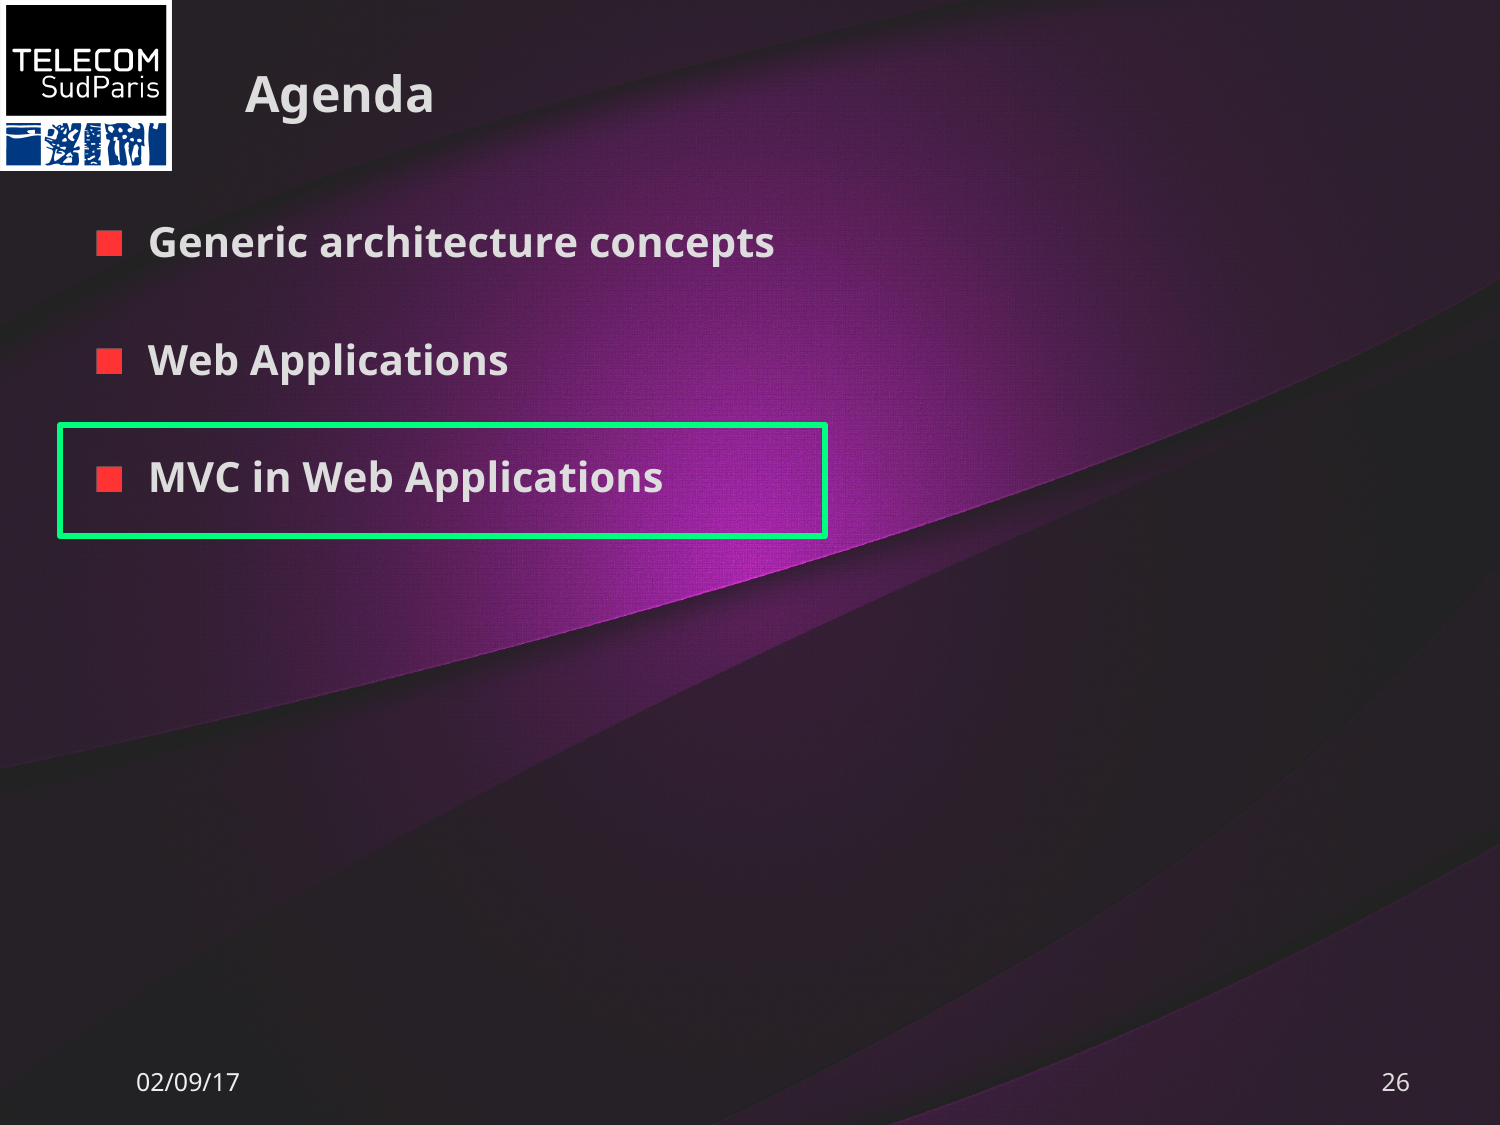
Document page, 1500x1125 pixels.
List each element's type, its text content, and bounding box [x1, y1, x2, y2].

title Agenda [230, 19, 1429, 165]
list Generic architecture concepts Web Applications MVC in Web Applications [76, 207, 1427, 977]
list Generic architecture concepts Web Applications MVC in Web Applications [76, 428, 822, 533]
picture [0, 0, 1500, 1125]
